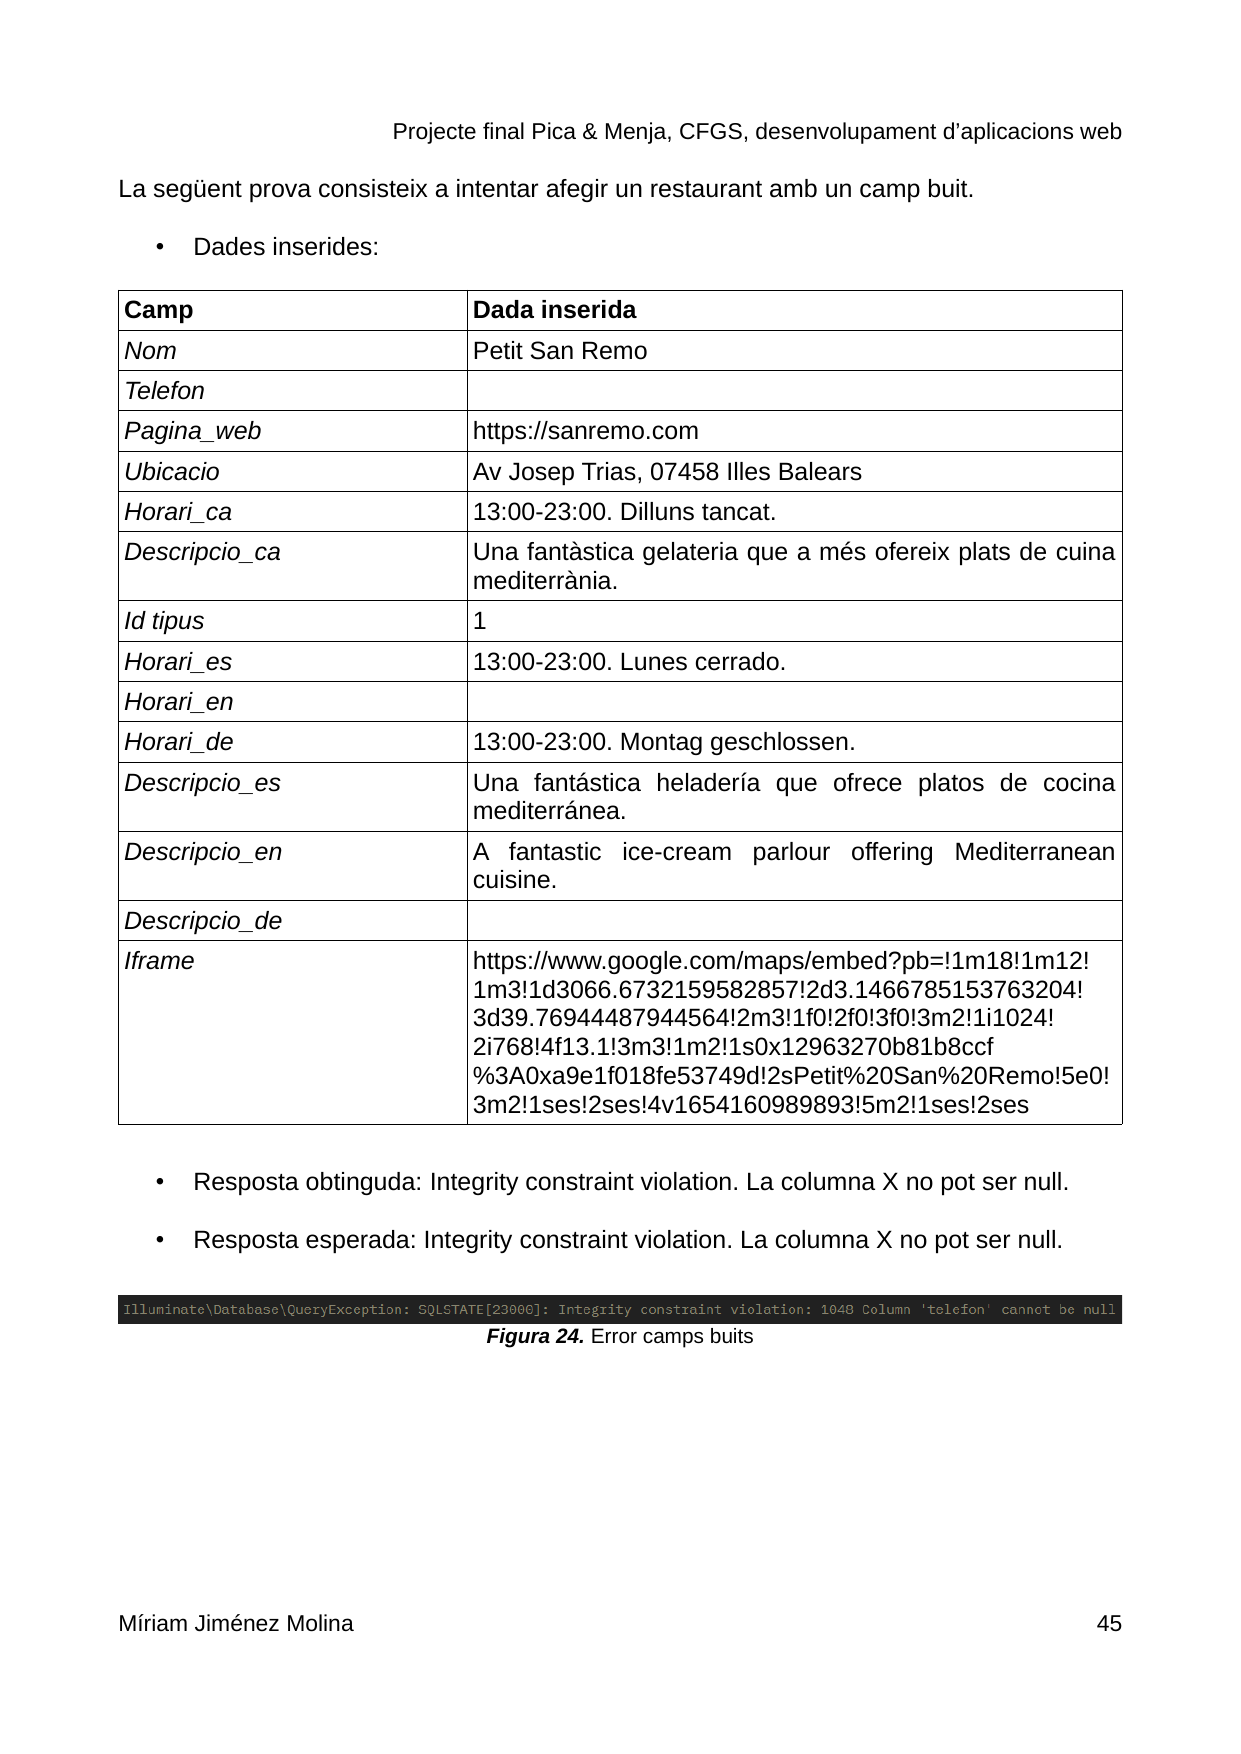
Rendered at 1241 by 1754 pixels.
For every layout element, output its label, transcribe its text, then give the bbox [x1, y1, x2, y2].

table_cell Horari_de [119, 722, 467, 762]
table_cell Descripcio_es [119, 763, 467, 831]
table_cell 1 [468, 601, 1122, 641]
text Figura 24. Error camps buits [118, 1324, 1122, 1348]
subtitle Resposta esperada: Integrity constraint violation. La columna X no pot ser null. [156, 1225, 1122, 1254]
table_cell Horari_es [119, 642, 467, 681]
subtitle La següent prova consisteix a intentar afegir un restaurant amb un camp buit. [118, 174, 1122, 203]
table_cell https://sanremo.com [468, 411, 1122, 451]
table_cell https://www.google.com/maps/embed?pb=!1m18!1m12!1m3!1d3066.6732159582857!2d3.1466785153763204!3d39.76944487944564!2m3!1f0!2f0!3f0!3m2!1i1024!2i768!4f13.1!3m3!1m2!1s0x12963270b81b8ccf%3A0xa9e1f018fe53749d!2sPetit%20San%20Remo!5e0!3m2!1ses!2ses!4v1654160989893!5m2!1ses!2ses [468, 941, 1122, 1124]
subtitle Dades inserides: [156, 232, 1122, 261]
table_cell Pagina_web [119, 411, 467, 451]
table_cell Ubicacio [119, 452, 467, 491]
picture [118, 1295, 1123, 1324]
table_cell Descripcio_en [119, 832, 467, 900]
subtitle Resposta obtinguda: Integrity constraint violation. La columna X no pot ser null. [156, 1167, 1122, 1196]
table_cell A fantastic ice-cream parlour offering Mediterranean cuisine. [468, 832, 1122, 900]
table_cell Nom [119, 331, 467, 370]
table_header Camp [119, 291, 467, 330]
table_cell 13:00-23:00. Lunes cerrado. [468, 642, 1122, 681]
table_cell Petit San Remo [468, 331, 1122, 370]
table_cell Una fantàstica gelateria que a més ofereix plats de cuina mediterrània. [468, 532, 1122, 600]
table_cell Av Josep Trias, 07458 Illes Balears [468, 452, 1122, 491]
table_cell Una fantástica heladería que ofrece platos de cocina mediterránea. [468, 763, 1122, 831]
table_cell [468, 901, 1122, 940]
table_cell 13:00-23:00. Montag geschlossen. [468, 722, 1122, 762]
table_cell Telefon [119, 371, 467, 410]
table_cell Horari_en [119, 682, 467, 721]
table_cell Id tipus [119, 601, 467, 641]
table_cell Iframe [119, 941, 467, 1124]
table_header Dada inserida [468, 291, 1122, 330]
table_cell 13:00-23:00. Dilluns tancat. [468, 492, 1122, 531]
table_cell Horari_ca [119, 492, 467, 531]
table_cell Descripcio_de [119, 901, 467, 940]
table_cell [468, 682, 1122, 721]
table_cell Descripcio_ca [119, 532, 467, 600]
table_cell [468, 371, 1122, 410]
